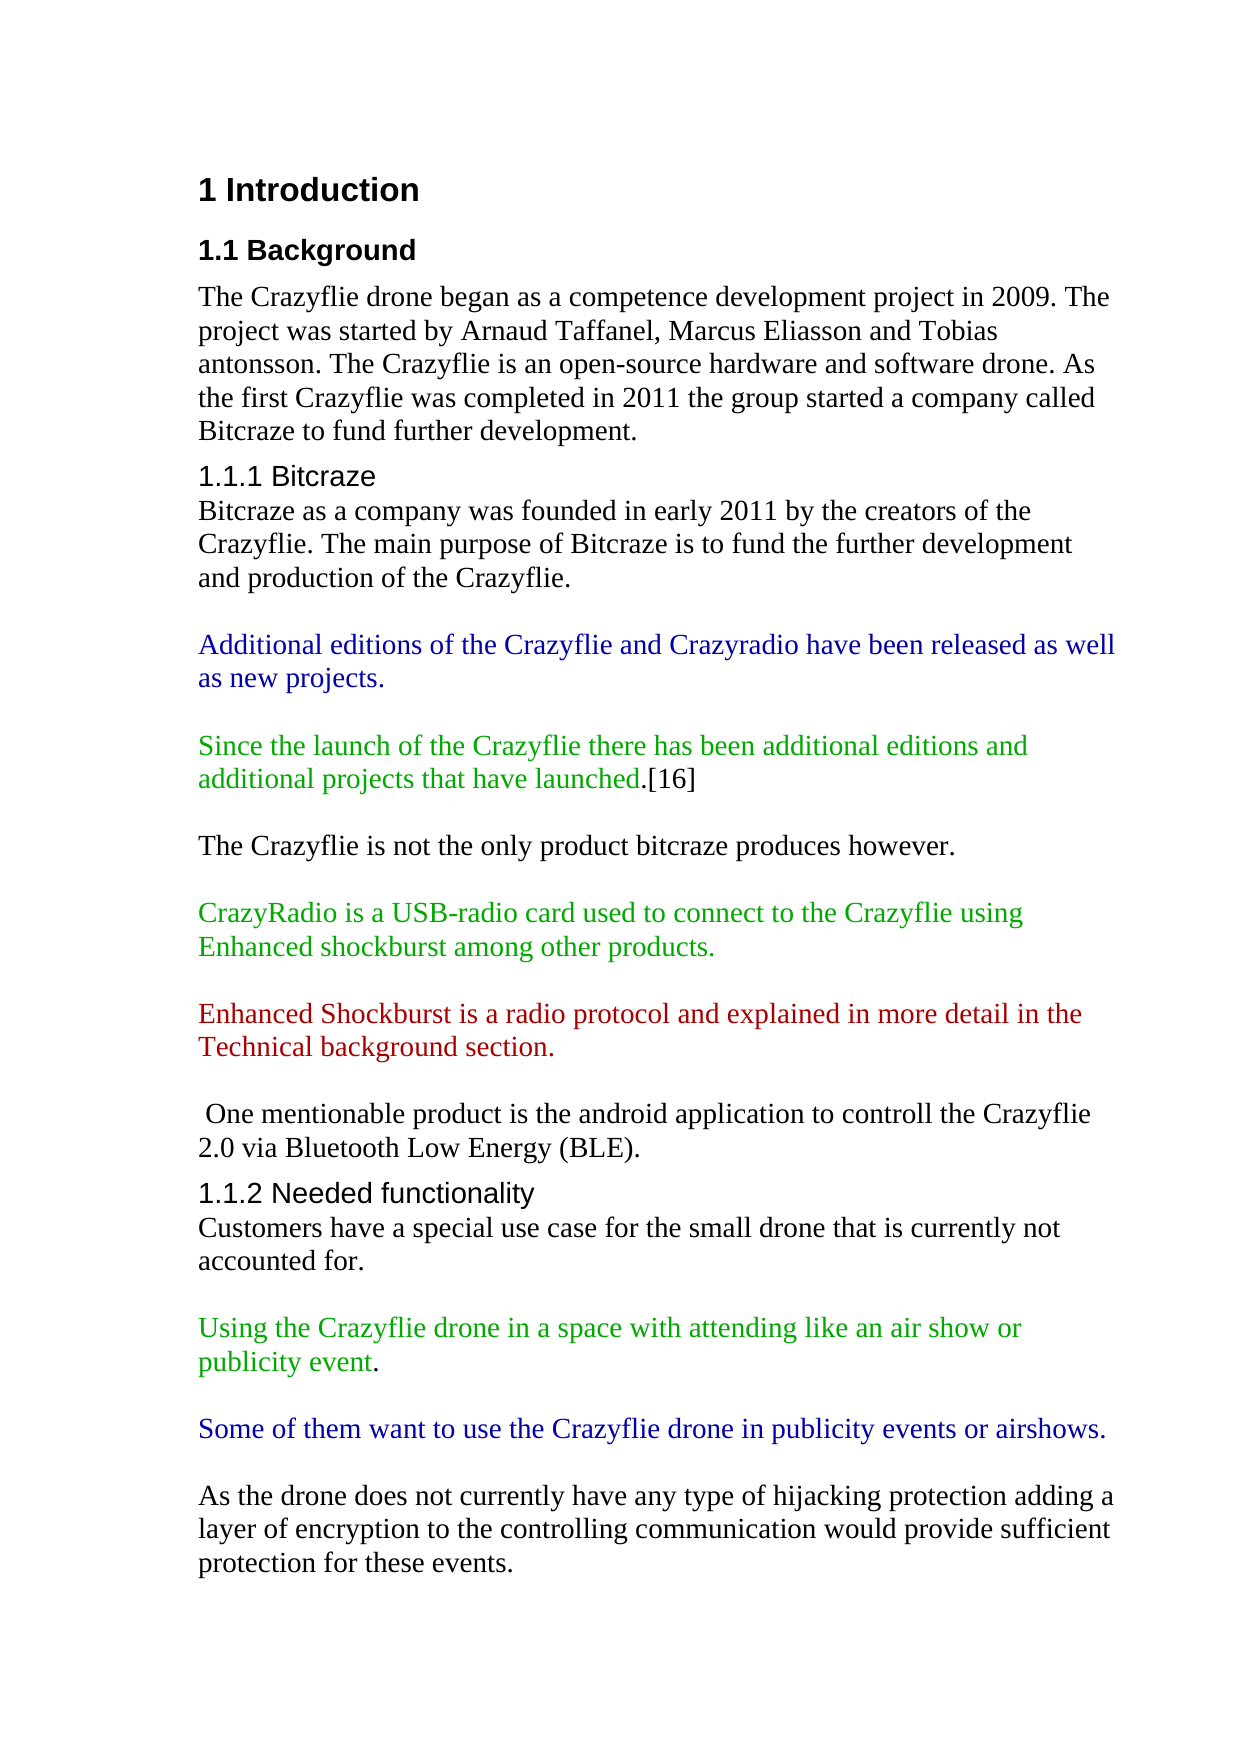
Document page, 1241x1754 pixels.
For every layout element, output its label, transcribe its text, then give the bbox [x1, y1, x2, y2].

text Bitcraze as a company was founded in early 2011 by the creators of the Crazyflie. The main purpose of Bitcraze is to fund the further development and production of the Crazyflie. [198, 493, 1119, 593]
text Using the Crazyflie drone in a space with attending like an air show or publicity event. [198, 1310, 1119, 1377]
text Enhanced Shockburst is a radio protocol and explained in more detail in the Technical background section. [198, 996, 1119, 1063]
subtitle Background [198, 233, 1119, 267]
text Customers have a special use case for the small drone that is currently not accounted for. [198, 1210, 1119, 1277]
text CrazyRadio is a USB-radio card used to connect to the Crazyflie using Enhanced shockburst among other products. [198, 895, 1119, 962]
text Additional editions of the Crazyflie and Crazyradio have been released as well as new projects. [198, 627, 1119, 694]
subtitle Introduction [198, 170, 1119, 208]
subtitle Needed functionality [198, 1176, 1119, 1210]
text One mentionable product is the android application to controll the Crazyflie 2.0 via Bluetooth Low Energy (BLE). [198, 1097, 1119, 1164]
text The Crazyflie drone began as a competence development project in 2009. The project was started by Arnaud Taffanel, Marcus Eliasson and Tobias antonsson. The Crazyflie is an open-source hardware and software drone. As the first Crazyflie was completed in 2011 the group started a company called Bitcraze to fund further development. [198, 279, 1119, 447]
subtitle Bitcraze [198, 459, 1119, 493]
text The Crazyflie is not the only product bitcraze produces however. [198, 828, 1119, 862]
text Some of them want to use the Crazyflie drone in publicity events or airshows. [198, 1411, 1119, 1444]
text Since the launch of the Crazyflie there has been additional editions and additional projects that have launched.[16] [198, 728, 1119, 795]
text As the drone does not currently have any type of hijacking protection adding a layer of encryption to the controlling communication would provide sufficient protection for these events. [198, 1478, 1119, 1579]
